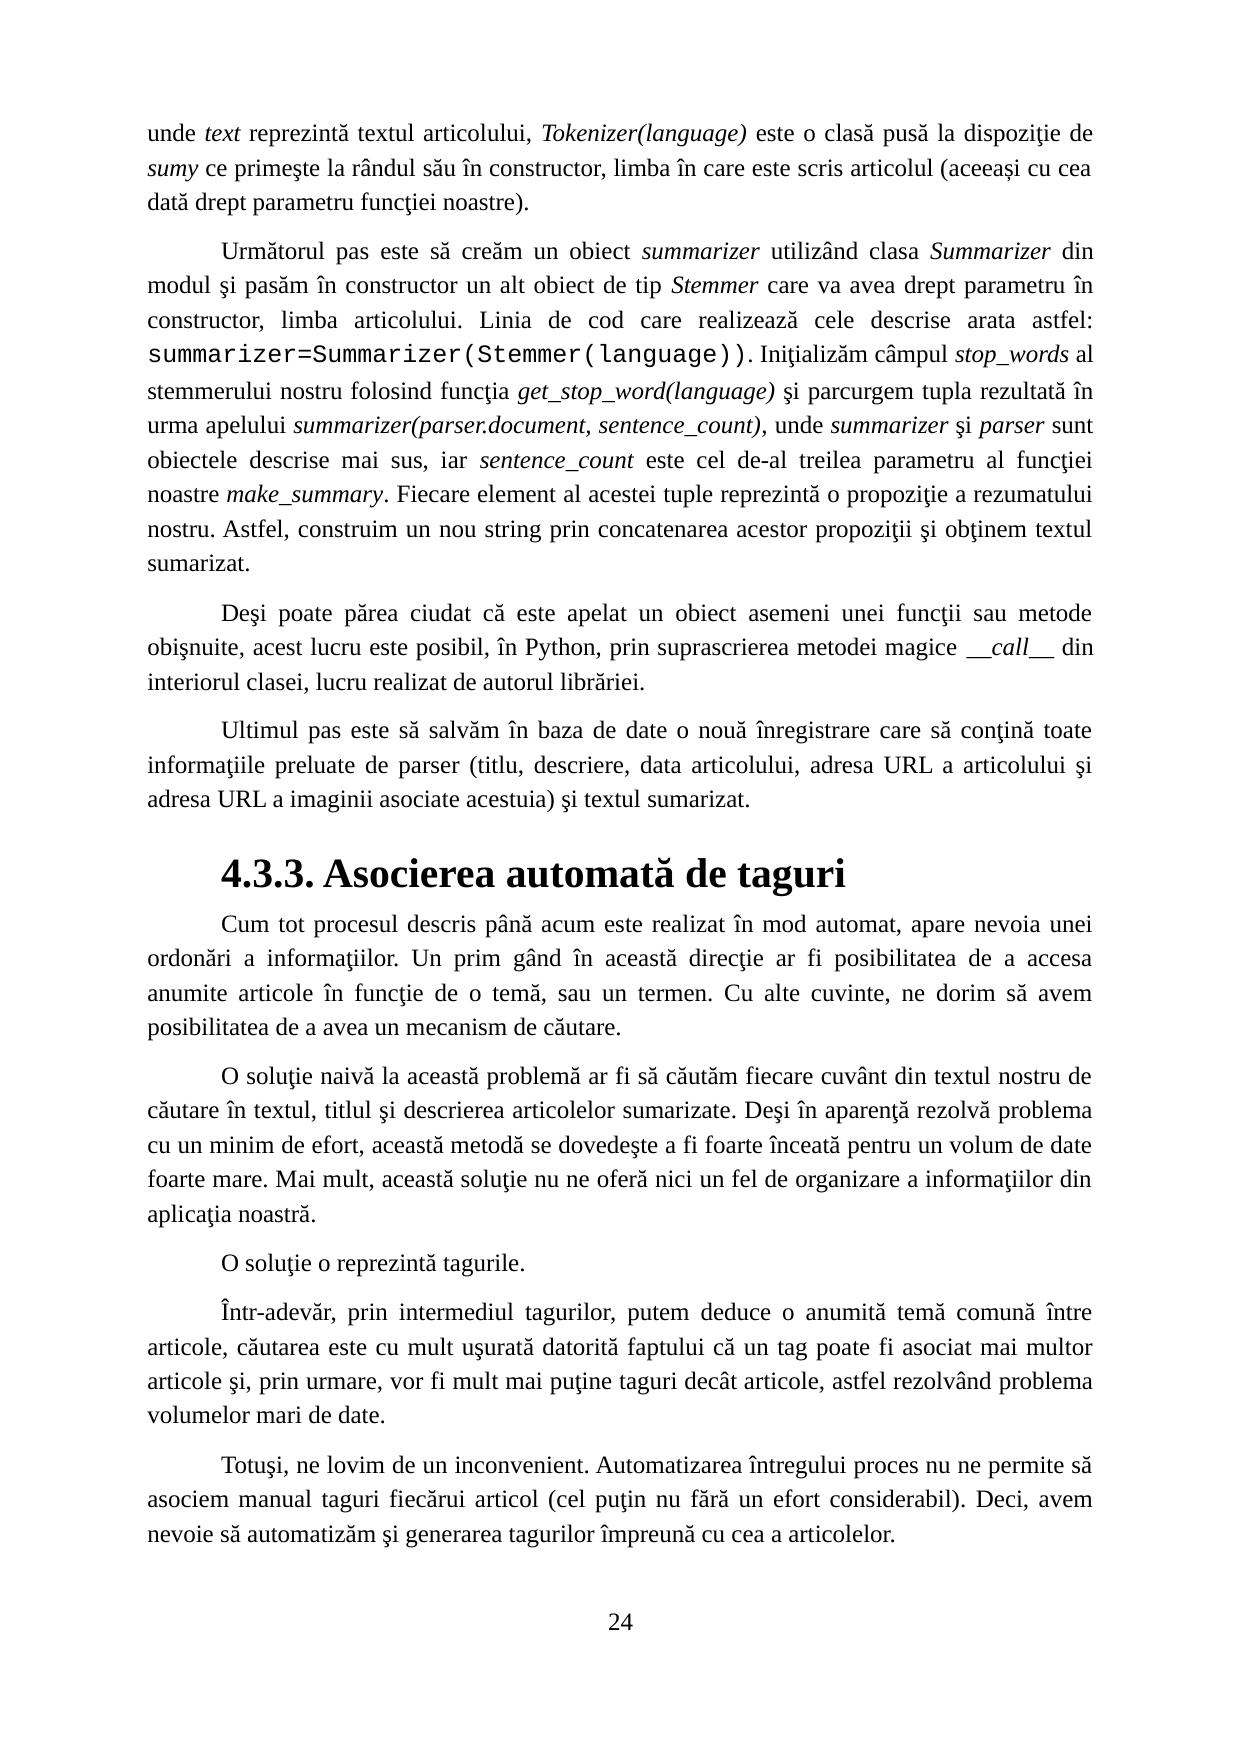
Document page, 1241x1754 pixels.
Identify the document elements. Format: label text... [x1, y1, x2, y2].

text Într-adevăr, prin intermediul tagurilor, putem deduce o anumită temă comună între articole, căutarea este cu mult uşurată datorită faptului că un tag poate fi asociat mai multor articole şi, prin urmare, vor fi mult mai puţine taguri decât articole, astfel rezolvând problema volumelor mari de date. [147, 1297, 1093, 1429]
text Deşi poate părea ciudat că este apelat un obiect asemeni unei funcţii sau metode obişnuite, acest lucru este posibil, în Python, prin suprascrierea metodei magice __call__ din interiorul clasei, lucru realizat de autorul librăriei. [147, 598, 1093, 695]
text Cum tot procesul descris până acum este realizat în mod automat, apare nevoia unei ordonări a informaţiilor. Un prim gând în această direcţie ar fi posibilitatea de a accesa anumite articole în funcţie de o temă, sau un termen. Cu alte cuvinte, ne dorim să avem posibilitatea de a avea un mecanism de căutare. [147, 909, 1093, 1041]
text Totuşi, ne lovim de un inconvenient. Automatizarea întregului proces nu ne permite să asociem manual taguri fiecărui articol (cel puţin nu fără un efort considerabil). Deci, avem nevoie să automatizăm şi generarea tagurilor împreună cu cea a articolelor. [147, 1450, 1093, 1547]
text O soluţie o reprezintă tagurile. [147, 1248, 1093, 1277]
text unde text reprezintă textul articolului, Tokenizer(language) este o clasă pusă la dispoziţie de sumy ce primeşte la rândul său în constructor, limba în care este scris articolul (aceeași cu cea dată drept parametru funcţiei noastre). [147, 118, 1093, 216]
text O soluţie naivă la această problemă ar fi să căutăm fiecare cuvânt din textul nostru de căutare în textul, titlul şi descrierea articolelor sumarizate. Deşi în aparenţă rezolvă problema cu un minim de efort, această metodă se dovedeşte a fi foarte înceată pentru un volum de date foarte mare. Mai mult, această soluţie nu ne oferă nici un fel de organizare a informaţiilor din aplicaţia noastră. [147, 1061, 1093, 1228]
subtitle 4.3.3. Asocierea automată de taguri [147, 848, 1093, 896]
text Următorul pas este să creăm un obiect summarizer utilizând clasa Summarizer din modul şi pasăm în constructor un alt obiect de tip Stemmer care va avea drept parametru în constructor, limba articolului. Linia de cod care realizează cele descrise arata astfel: summarizer=Summarizer(Stemmer(language)). Iniţializăm câmpul stop_words al stemmerului nostru folosind funcţia get_stop_word(language) şi parcurgem tupla rezultată în urma apelului summarizer(parser.document, sentence_count), unde summarizer şi parser sunt obiectele descrise mai sus, iar sentence_count este cel de-al treilea parametru al funcţiei noastre make_summary. Fiecare element al acestei tuple reprezintă o propoziţie a rezumatului nostru. Astfel, construim un nou string prin concatenarea acestor propoziţii şi obţinem textul sumarizat. [147, 236, 1093, 577]
text Ultimul pas este să salvăm în baza de date o nouă înregistrare care să conţină toate informaţiile preluate de parser (titlu, descriere, data articolului, adresa URL a articolului şi adresa URL a imaginii asociate acestuia) şi textul sumarizat. [147, 716, 1093, 813]
